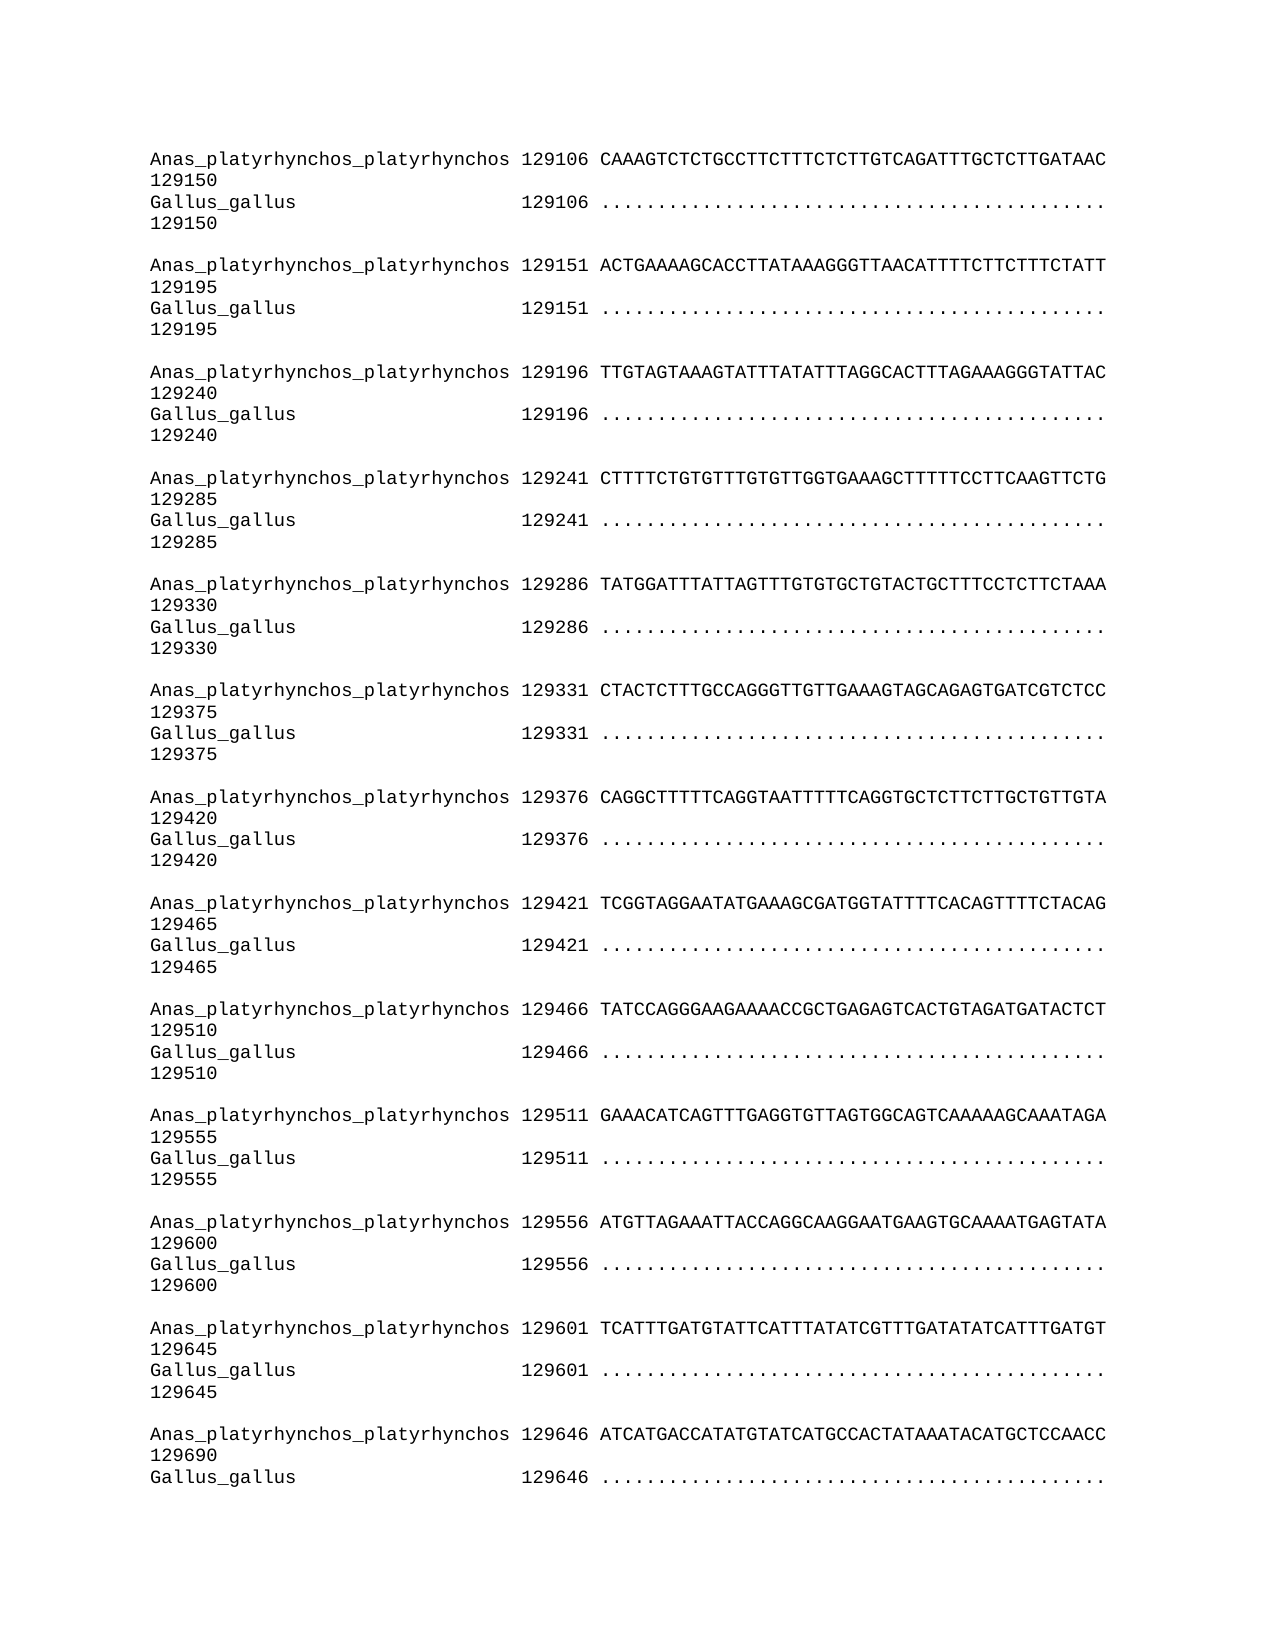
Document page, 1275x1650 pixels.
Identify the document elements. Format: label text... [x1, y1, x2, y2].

text Gallus_gallus 129196 ............................................. 129240 [150, 405, 1125, 447]
text Anas_platyrhynchos_platyrhynchos 129511 GAAACATCAGTTTGAGGTGTTAGTGGCAGTCAAAAAGCAAATAGA 129555 [150, 1106, 1125, 1149]
text Gallus_gallus 129466 ............................................. 129510 [150, 1042, 1125, 1085]
text Gallus_gallus 129556 ............................................. 129600 [150, 1255, 1125, 1297]
text Anas_platyrhynchos_platyrhynchos 129286 TATGGATTTATTAGTTTGTGTGCTGTACTGCTTTCCTCTTCTAAA 129330 [150, 575, 1125, 617]
text Gallus_gallus 129286 ............................................. 129330 [150, 617, 1125, 660]
text Anas_platyrhynchos_platyrhynchos 129421 TCGGTAGGAATATGAAAGCGATGGTATTTTCACAGTTTTCTACAG 129465 [150, 894, 1125, 936]
text Anas_platyrhynchos_platyrhynchos 129151 ACTGAAAAGCACCTTATAAAGGGTTAACATTTTCTTCTTTCTATT 129195 [150, 256, 1125, 299]
text Gallus_gallus 129601 ............................................. 129645 [150, 1361, 1125, 1404]
text Anas_platyrhynchos_platyrhynchos 129106 CAAAGTCTCTGCCTTCTTTCTCTTGTCAGATTTGCTCTTGATAAC 129150 [150, 150, 1125, 192]
text Gallus_gallus 129376 ............................................. 129420 [150, 830, 1125, 872]
text Anas_platyrhynchos_platyrhynchos 129556 ATGTTAGAAATTACCAGGCAAGGAATGAAGTGCAAAATGAGTATA 129600 [150, 1212, 1125, 1255]
text Anas_platyrhynchos_platyrhynchos 129646 ATCATGACCATATGTATCATGCCACTATAAATACATGCTCCAACC 129690 [150, 1425, 1125, 1467]
text Gallus_gallus 129421 ............................................. 129465 [150, 936, 1125, 979]
text Anas_platyrhynchos_platyrhynchos 129466 TATCCAGGGAAGAAAACCGCTGAGAGTCACTGTAGATGATACTCT 129510 [150, 1000, 1125, 1042]
text Gallus_gallus 129646 ............................................. [150, 1467, 1125, 1489]
text Gallus_gallus 129331 ............................................. 129375 [150, 724, 1125, 766]
text Anas_platyrhynchos_platyrhynchos 129196 TTGTAGTAAAGTATTTATATTTAGGCACTTTAGAAAGGGTATTAC 129240 [150, 362, 1125, 405]
text Gallus_gallus 129511 ............................................. 129555 [150, 1149, 1125, 1191]
text Gallus_gallus 129106 ............................................. 129150 [150, 192, 1125, 235]
text Anas_platyrhynchos_platyrhynchos 129241 CTTTTCTGTGTTTGTGTTGGTGAAAGCTTTTTCCTTCAAGTTCTG 129285 [150, 469, 1125, 511]
text Gallus_gallus 129151 ............................................. 129195 [150, 299, 1125, 341]
text Anas_platyrhynchos_platyrhynchos 129331 CTACTCTTTGCCAGGGTTGTTGAAAGTAGCAGAGTGATCGTCTCC 129375 [150, 681, 1125, 724]
text Anas_platyrhynchos_platyrhynchos 129376 CAGGCTTTTTCAGGTAATTTTTCAGGTGCTCTTCTTGCTGTTGTA 129420 [150, 787, 1125, 830]
text Gallus_gallus 129241 ............................................. 129285 [150, 511, 1125, 554]
text Anas_platyrhynchos_platyrhynchos 129601 TCATTTGATGTATTCATTTATATCGTTTGATATATCATTTGATGT 129645 [150, 1319, 1125, 1361]
